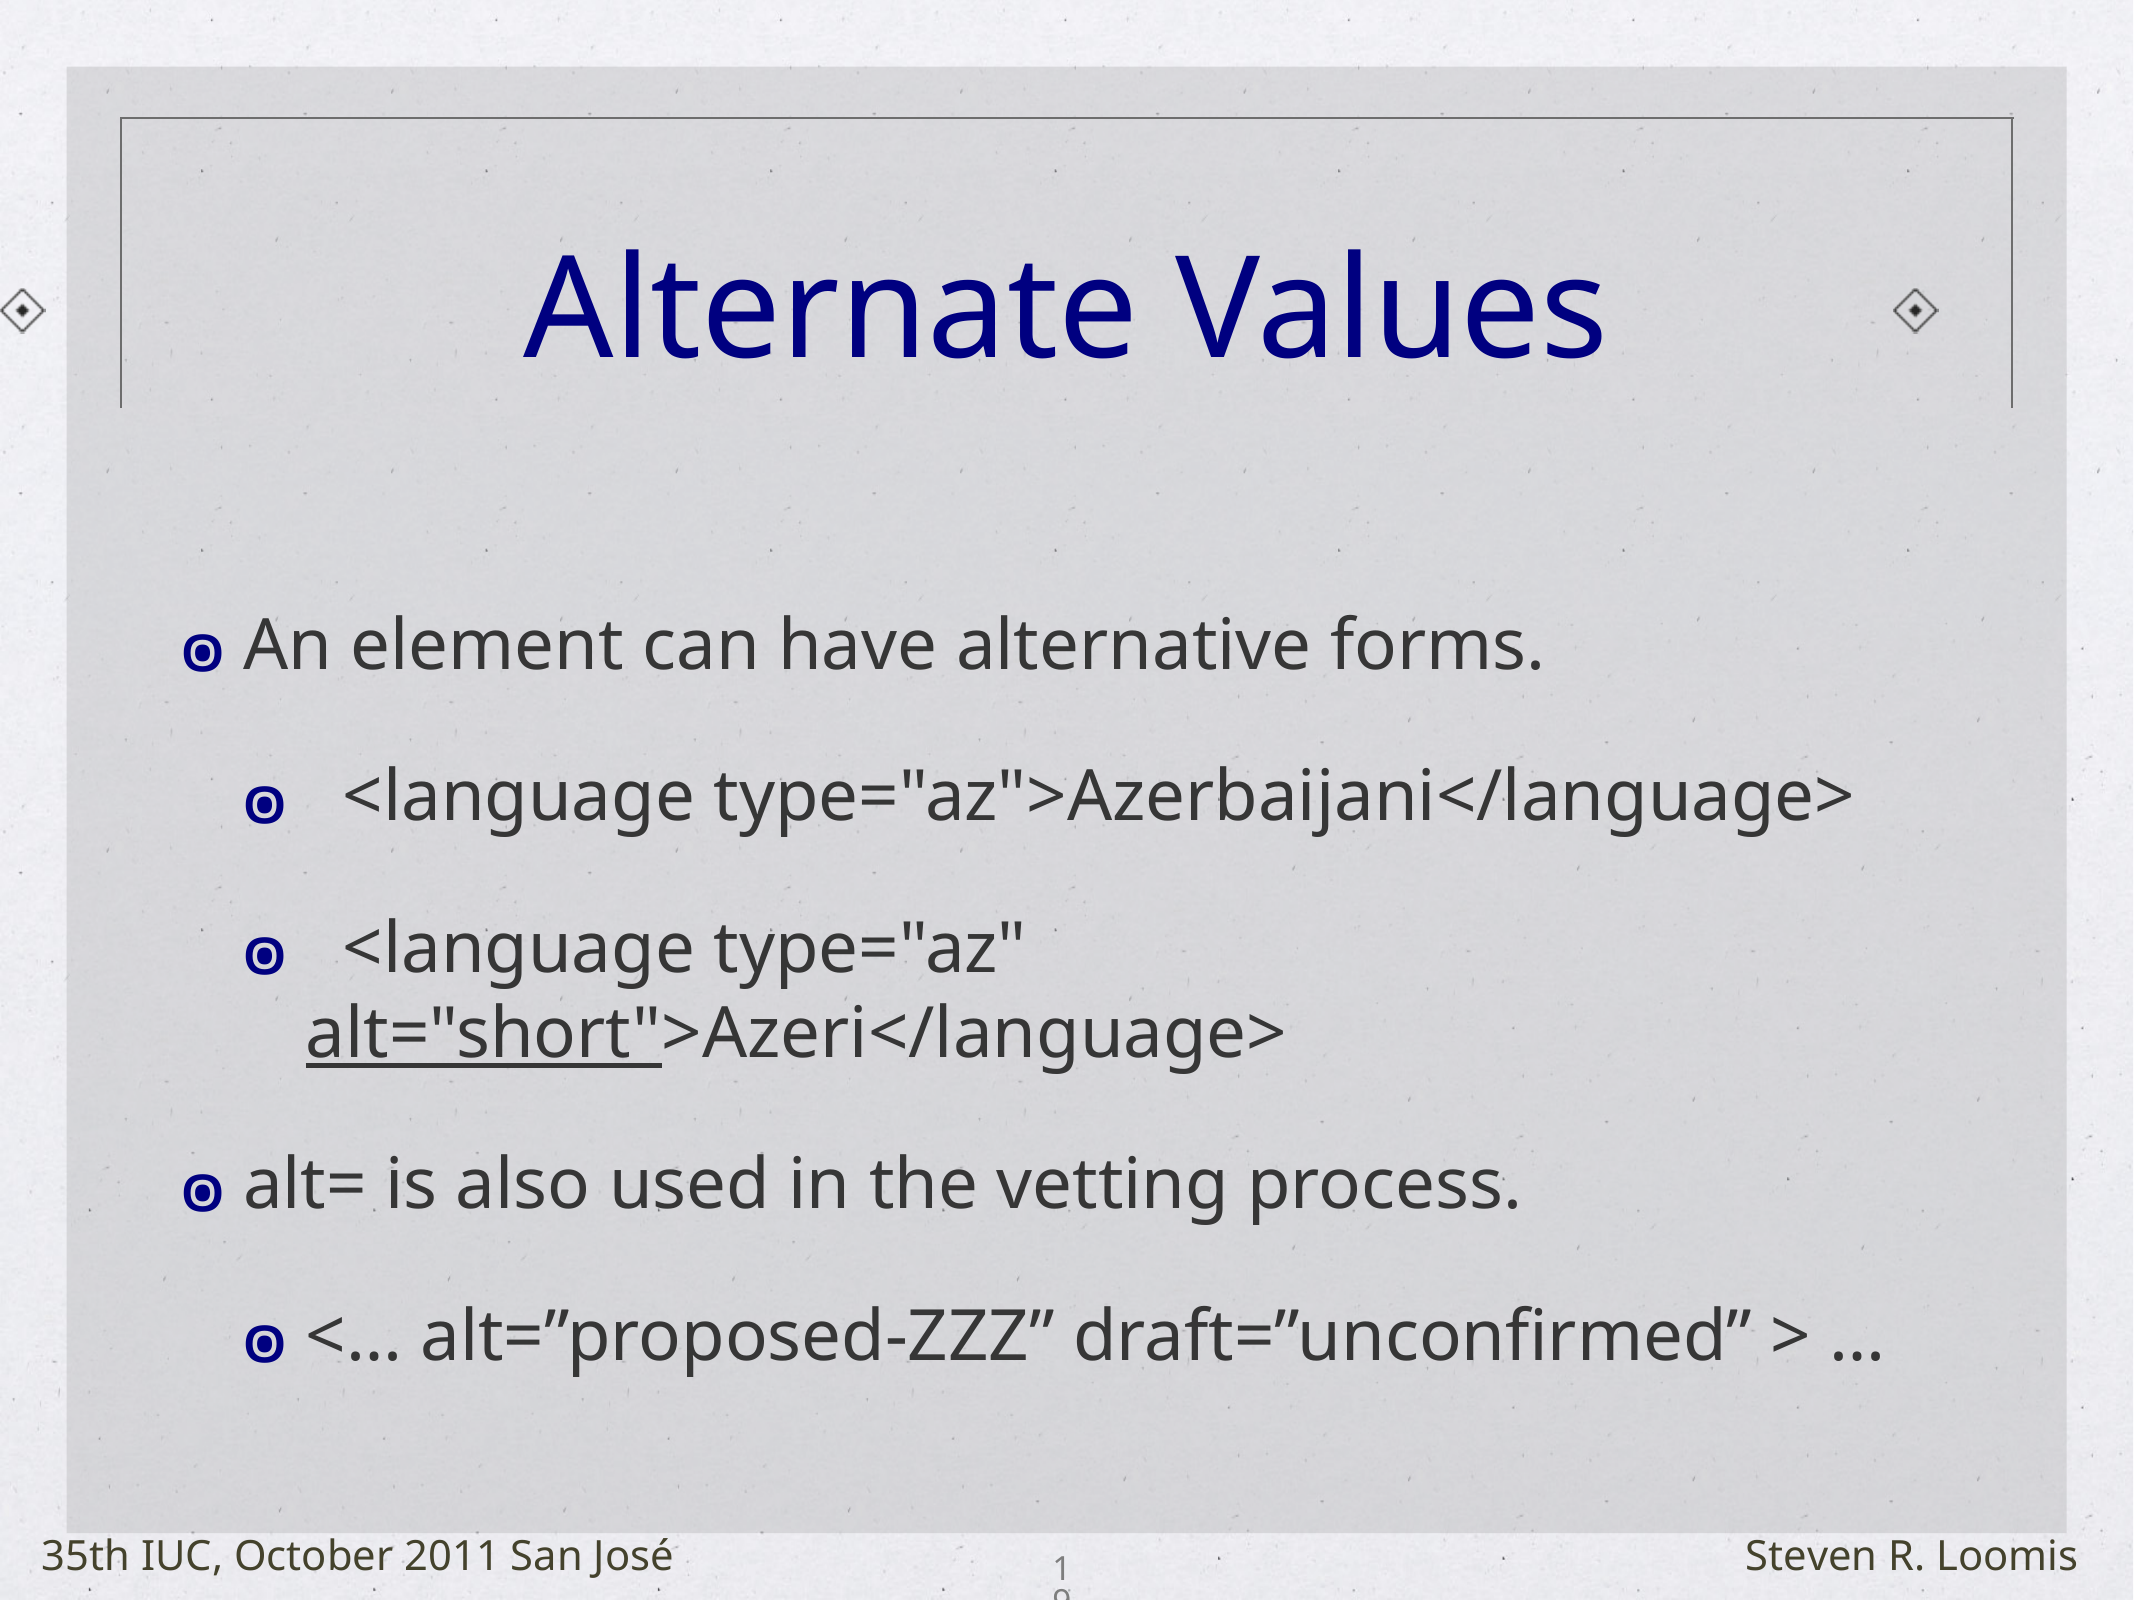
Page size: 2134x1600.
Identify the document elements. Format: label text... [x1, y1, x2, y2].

picture [1057, 1591, 1066, 1600]
picture [0, 0, 2134, 1600]
list An element can have alternative forms. <language type="az">Azerbaijani</language> <language type="az" alt="short">Azeri</language> alt= is also used in the vetting process. <… alt=”proposed-ZZZ” draft=”unconfirmed” > … [170, 491, 1963, 1482]
title Alternate Values [170, 137, 1963, 482]
